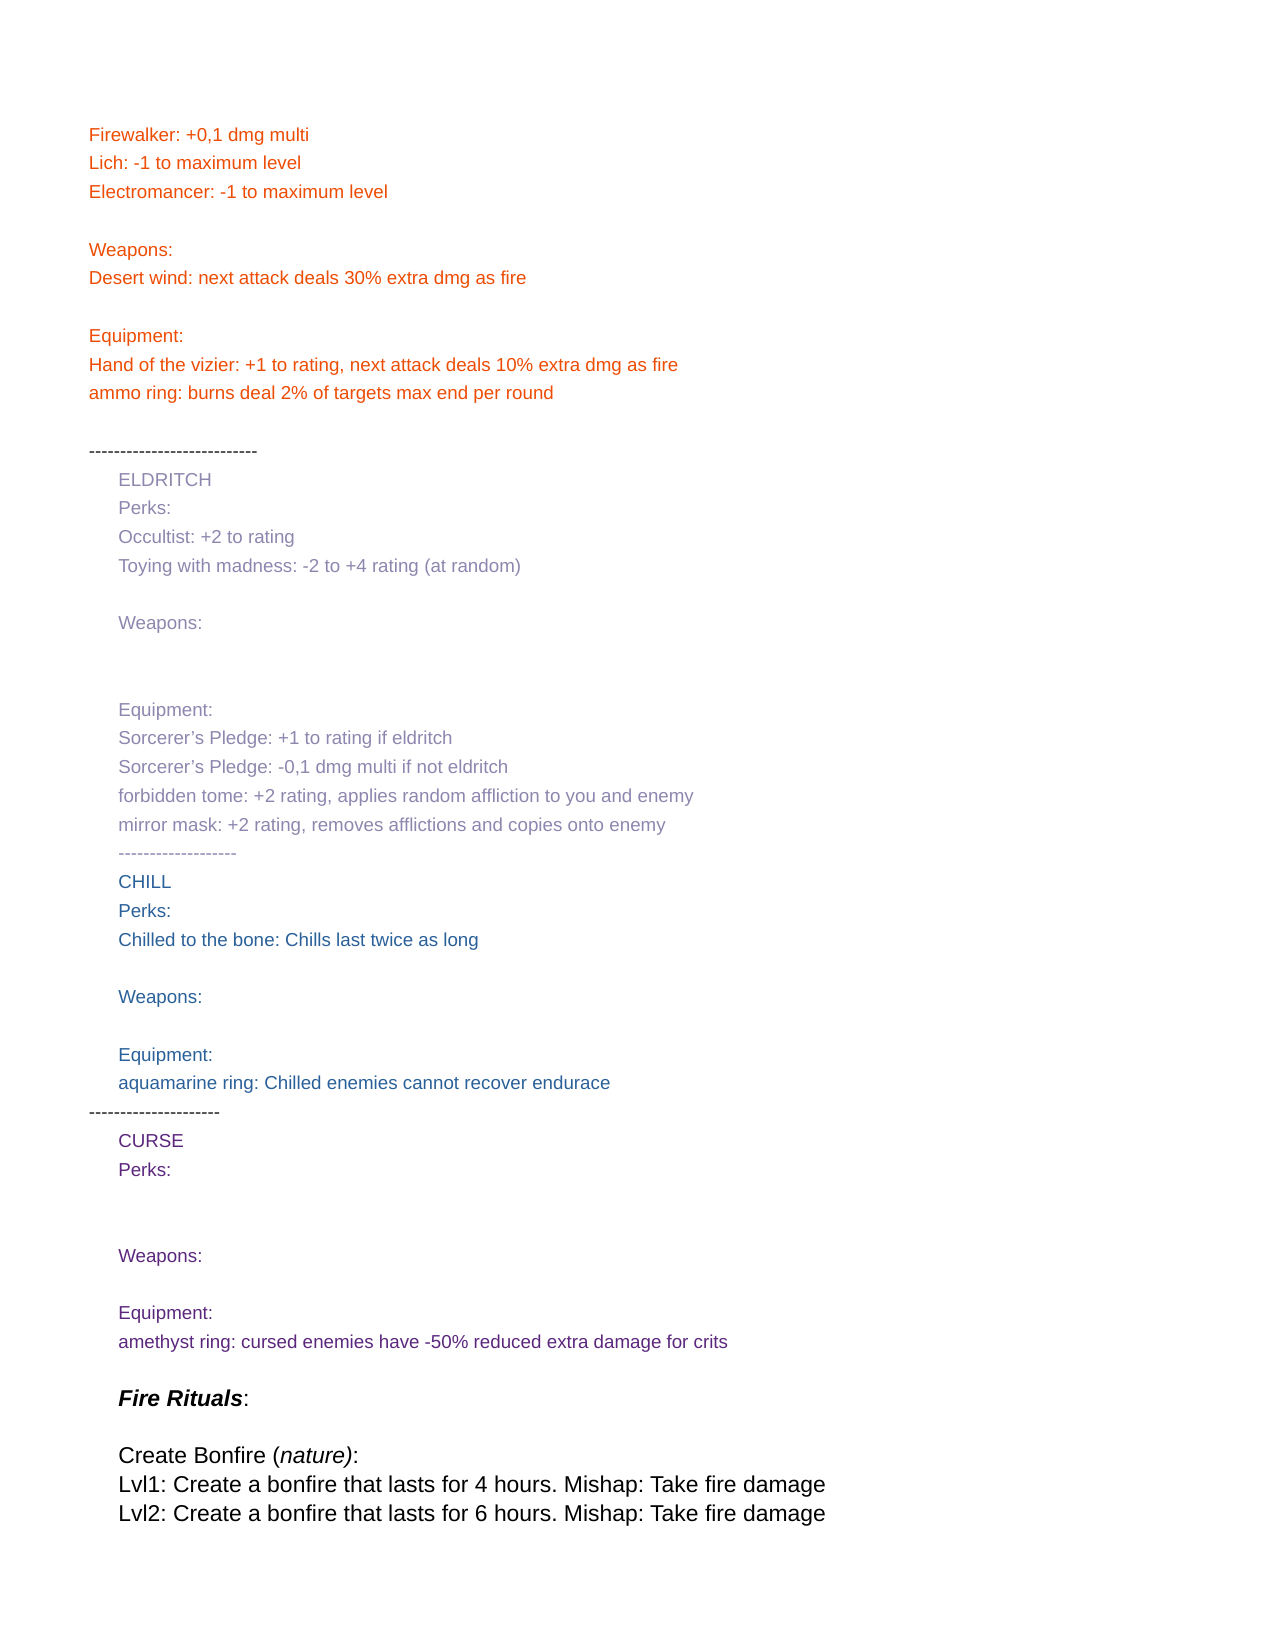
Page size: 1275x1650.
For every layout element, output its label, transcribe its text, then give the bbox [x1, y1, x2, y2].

text Weapons: [118, 607, 1157, 636]
text ammo ring: burns deal 2% of targets max end per round [89, 377, 1157, 406]
text Perks: Chilled to the bone: Chills last twice as long [118, 894, 1157, 981]
text Toying with madness: -2 to +4 rating (at random) [118, 549, 1157, 578]
text Desert wind: next attack deals 30% extra dmg as fire [89, 262, 1157, 291]
text Firewalker: +0,1 dmg multi [89, 118, 1157, 147]
text Weapons: [118, 1239, 1157, 1268]
text Hand of the vizier: +1 to rating, next attack deals 10% extra dmg as fire [89, 348, 1157, 377]
text Sorcerer’s Pledge: +1 to rating if eldritch [118, 722, 1157, 751]
text CHILL [118, 866, 1157, 894]
text --------------------- [89, 1096, 1157, 1124]
text Equipment: [118, 693, 1157, 722]
text Fire Rituals: Create Bonfire (nature): Lvl1: Create a bonfire that lasts for 4 hours. Mishap: Take fire damage Lvl2: Create a bonfire that lasts for 6 hours. Mishap: Take fire damage [118, 1383, 1157, 1527]
text Electromancer: -1 to maximum level [89, 176, 1157, 204]
text ------------------- [118, 837, 1157, 866]
text CURSE [118, 1124, 1157, 1153]
text Equipment: [89, 319, 1157, 348]
text Perks: [118, 1153, 1157, 1239]
text --------------------------- [89, 434, 1157, 463]
text Lich: -1 to maximum level [89, 147, 1157, 176]
text Occultist: +2 to rating [118, 521, 1157, 549]
text Weapons: [118, 981, 1157, 1009]
text Sorcerer’s Pledge: -0,1 dmg multi if not eldritch [118, 751, 1157, 779]
text Weapons: [89, 233, 1157, 262]
text Equipment: [118, 1297, 1157, 1326]
text Perks: [118, 492, 1157, 521]
text mirror mask: +2 rating, removes afflictions and copies onto enemy [118, 808, 1157, 837]
text ELDRITCH [118, 463, 1157, 492]
text aquamarine ring: Chilled enemies cannot recover endurace [118, 1067, 1157, 1096]
text Equipment: [118, 1038, 1157, 1067]
text forbidden tome: +2 rating, applies random affliction to you and enemy [118, 779, 1157, 808]
text amethyst ring: cursed enemies have -50% reduced extra damage for crits [118, 1326, 1157, 1354]
